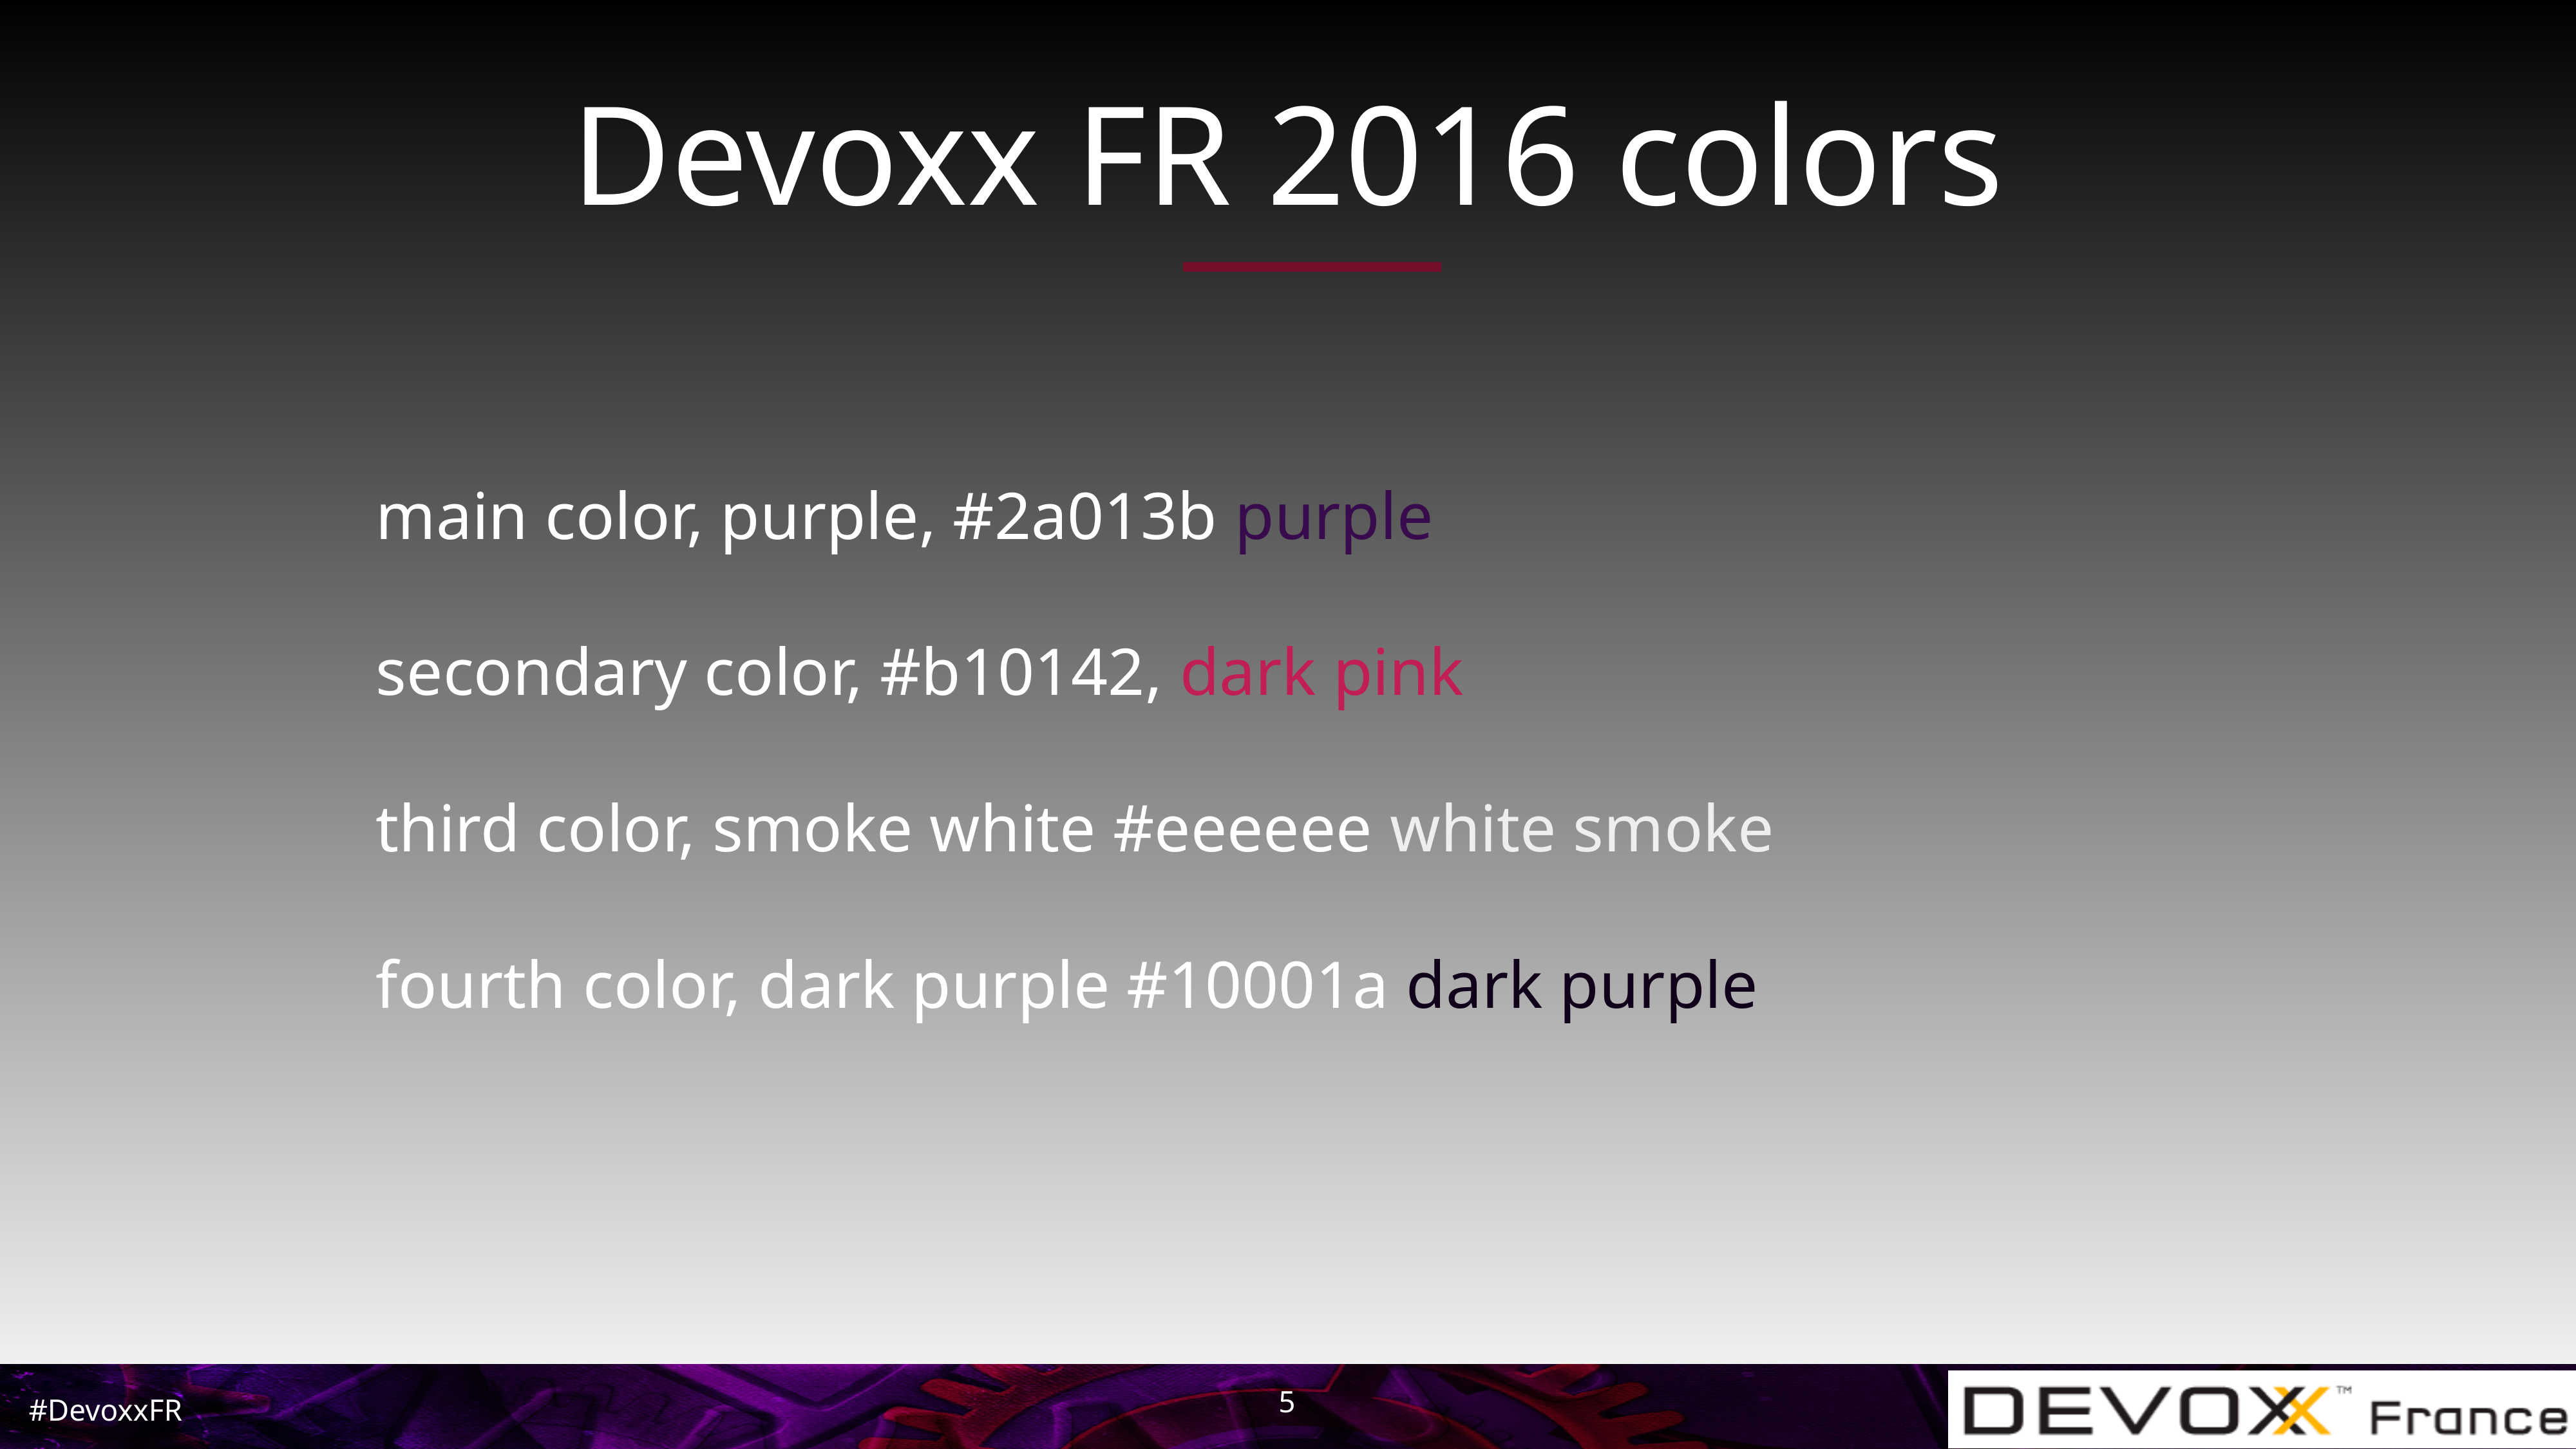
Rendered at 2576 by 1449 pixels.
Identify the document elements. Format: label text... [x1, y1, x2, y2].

picture [0, 1364, 2576, 1449]
slide_number [1270, 1375, 1304, 1427]
list main color, purple, #2a013b purple secondary color, #b10142, dark pink third color, smoke white #eeeeee white smoke fourth color, dark purple #10001a dark purple [368, 310, 2208, 1326]
title Devoxx FR 2016 colors [510, 14, 2065, 287]
